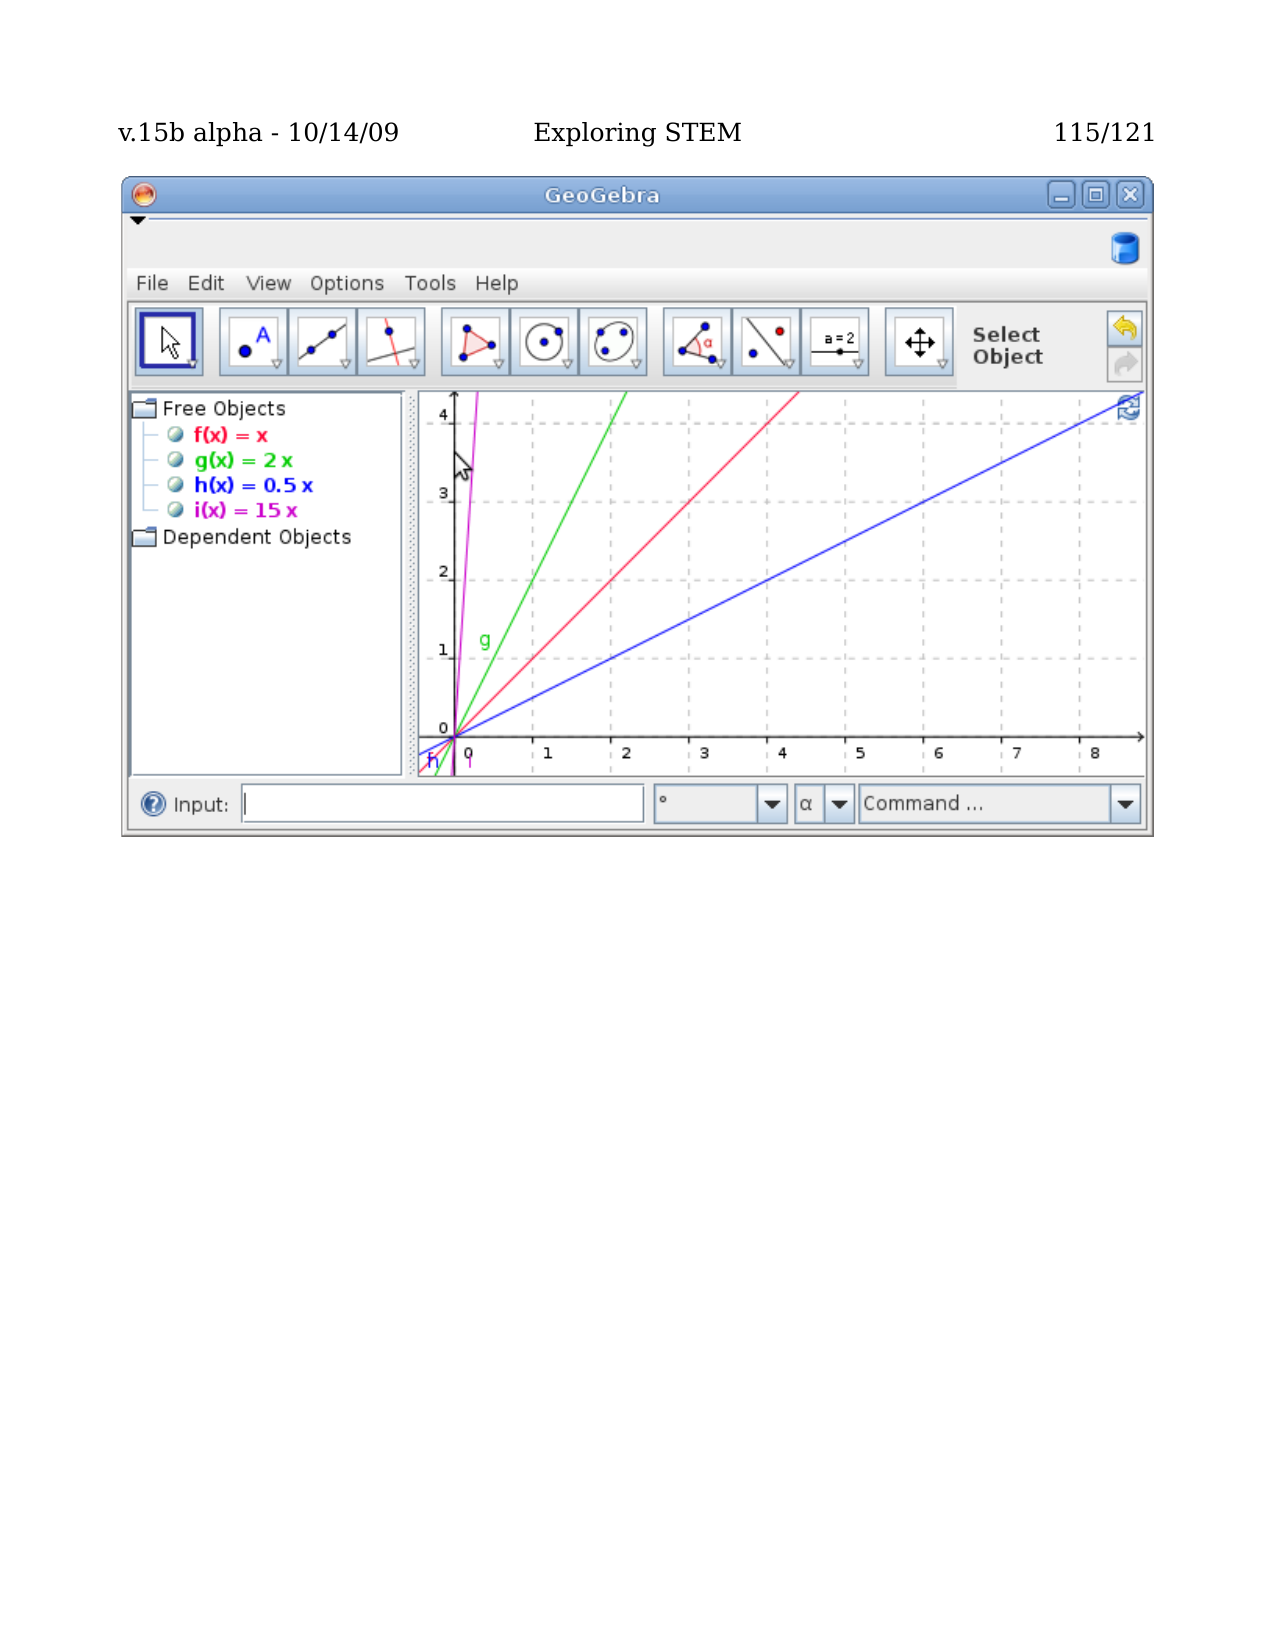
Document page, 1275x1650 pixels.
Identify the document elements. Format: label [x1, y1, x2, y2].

picture [121, 176, 1154, 837]
